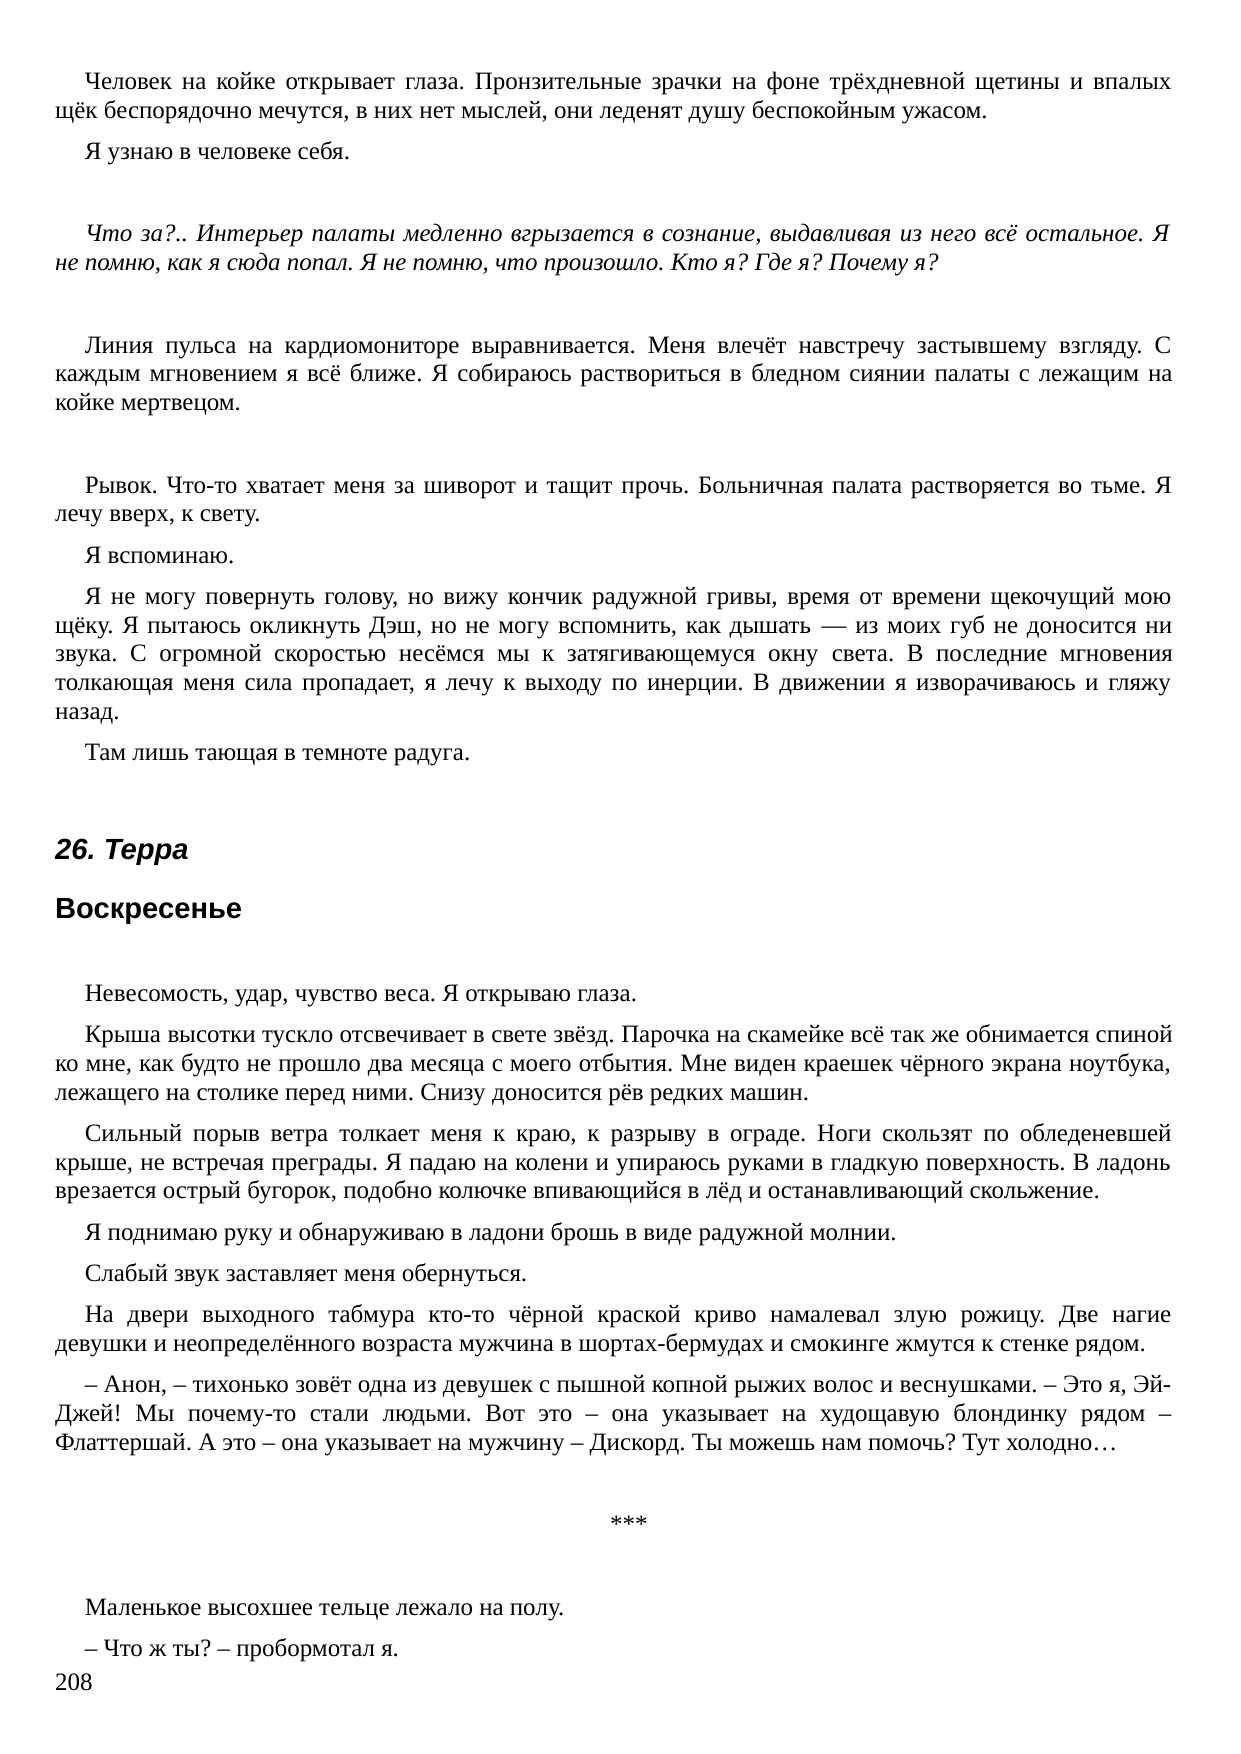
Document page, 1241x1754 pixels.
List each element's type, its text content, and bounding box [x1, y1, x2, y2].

text Невесомость, удар, чувство веса. Я открываю глаза. [55, 978, 1173, 1007]
text Я узнаю в человеке себя. [55, 136, 1173, 165]
text Крыша высотки тускло отсвечивает в свете звёзд. Парочка на скамейке всё так же обнимается спиной ко мне, как будто не прошло два месяца с моего отбытия. Мне виден краешек чёрного экрана ноутбука, лежащего на столике перед ними. Снизу доносится рёв редких машин. [55, 1019, 1173, 1106]
text *** [55, 1509, 1173, 1538]
text – Анон, – тихонько зовёт одна из девушек с пышной копной рыжих волос и веснушками. – Это я, Эй-Джей! Мы почему-то стали людьми. Вот это – она указывает на худощавую блондинку рядом – Флаттершай. А это – она указывает на мужчину – Дискорд. Ты можешь нам помочь? Тут холодно… [55, 1369, 1173, 1456]
text На двери выходного табмура кто-то чёрной краской криво намалевал злую рожицу. Две нагие девушки и неопределённого возраста мужчина в шортах-бермудах и смокинге жмутся к стенке рядом. [55, 1299, 1173, 1357]
text Маленькое высохшее тельце лежало на полу. [55, 1592, 1173, 1621]
subtitle Воскресенье [55, 891, 1173, 924]
text Слабый звук заставляет меня обернуться. [55, 1258, 1173, 1287]
text – Что ж ты? – пробормотал я. [55, 1633, 1173, 1662]
text Я не могу повернуть голову, но вижу кончик радужной гривы, время от времени щекочущий мою щёку. Я пытаюсь окликнуть Дэш, но не могу вспомнить, как дышать — из моих губ не доносится ни звука. С огромной скоростью несёмся мы к затягивающемуся окну света. В последние мгновения толкающая меня сила пропадает, я лечу к выходу по инерции. В движении я изворачиваюсь и гляжу назад. [55, 581, 1173, 725]
text Там лишь тающая в темноте радуга. [55, 737, 1173, 766]
text Я поднимаю руку и обнаруживаю в ладони брошь в виде радужной молнии. [55, 1217, 1173, 1246]
text Человек на койке открывает глаза. Пронзительные зрачки на фоне трёхдневной щетины и впалых щёк беспорядочно мечутся, в них нет мыслей, они леденят душу беспокойным ужасом. [55, 66, 1173, 123]
subtitle 26. Терра [55, 832, 1173, 866]
text Рывок. Что-то хватает меня за шиворот и тащит прочь. Больничная палата растворяется во тьме. Я лечу вверх, к свету. [55, 470, 1173, 527]
text Что за?.. Интерьер палаты медленно вгрызается в сознание, выдавливая из него всё остальное. Я не помню, как я сюда попал. Я не помню, что произошло. Кто я? Где я? Почему я? [55, 218, 1173, 276]
text Сильный порыв ветра толкает меня к краю, к разрыву в ограде. Ноги скользят по обледеневшей крыше, не встречая преграды. Я падаю на колени и упираюсь руками в гладкую поверхность. В ладонь врезается острый бугорок, подобно колючке впивающийся в лёд и останавливающий скольжение. [55, 1118, 1173, 1204]
text Я вспоминаю. [55, 540, 1173, 568]
text Линия пульса на кардиомониторе выравнивается. Меня влечёт навстречу застывшему взгляду. С каждым мгновением я всё ближе. Я собираюсь раствориться в бледном сиянии палаты с лежащим на койке мертвецом. [55, 330, 1173, 416]
